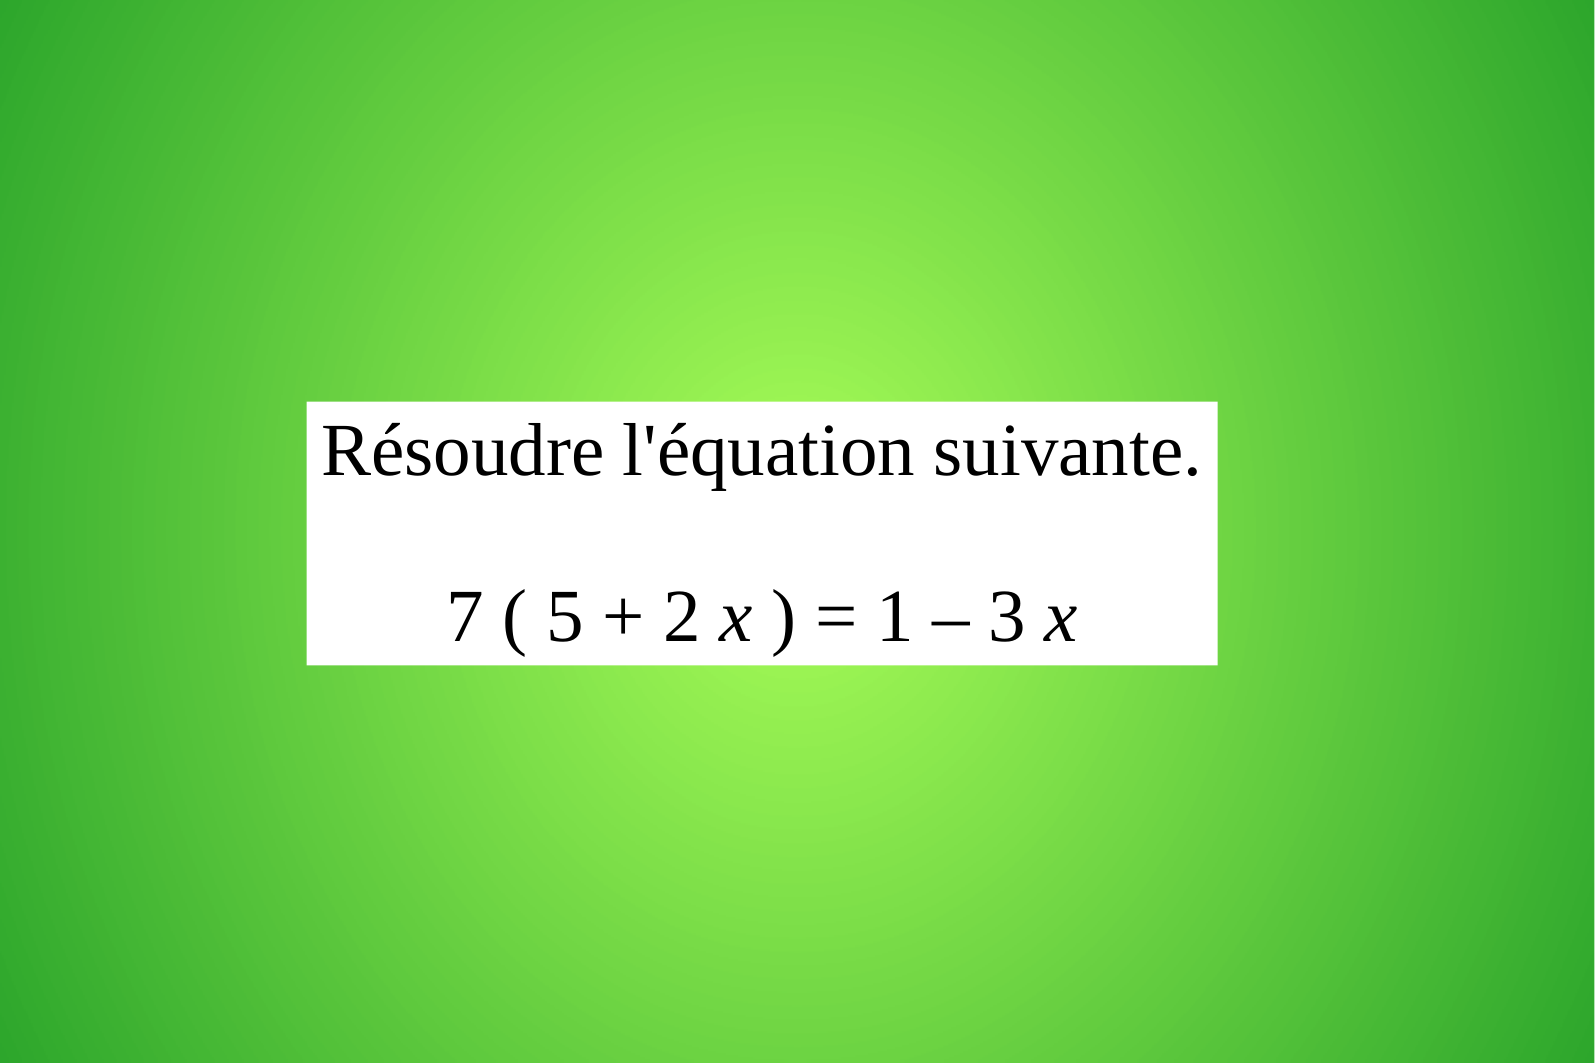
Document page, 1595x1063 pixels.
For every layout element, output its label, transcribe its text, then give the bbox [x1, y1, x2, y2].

text_box Résoudre l'équation suivante. 7 ( 5 + 2 x ) = 1 – 3 x [306, 401, 1218, 666]
picture [0, 0, 1595, 1063]
